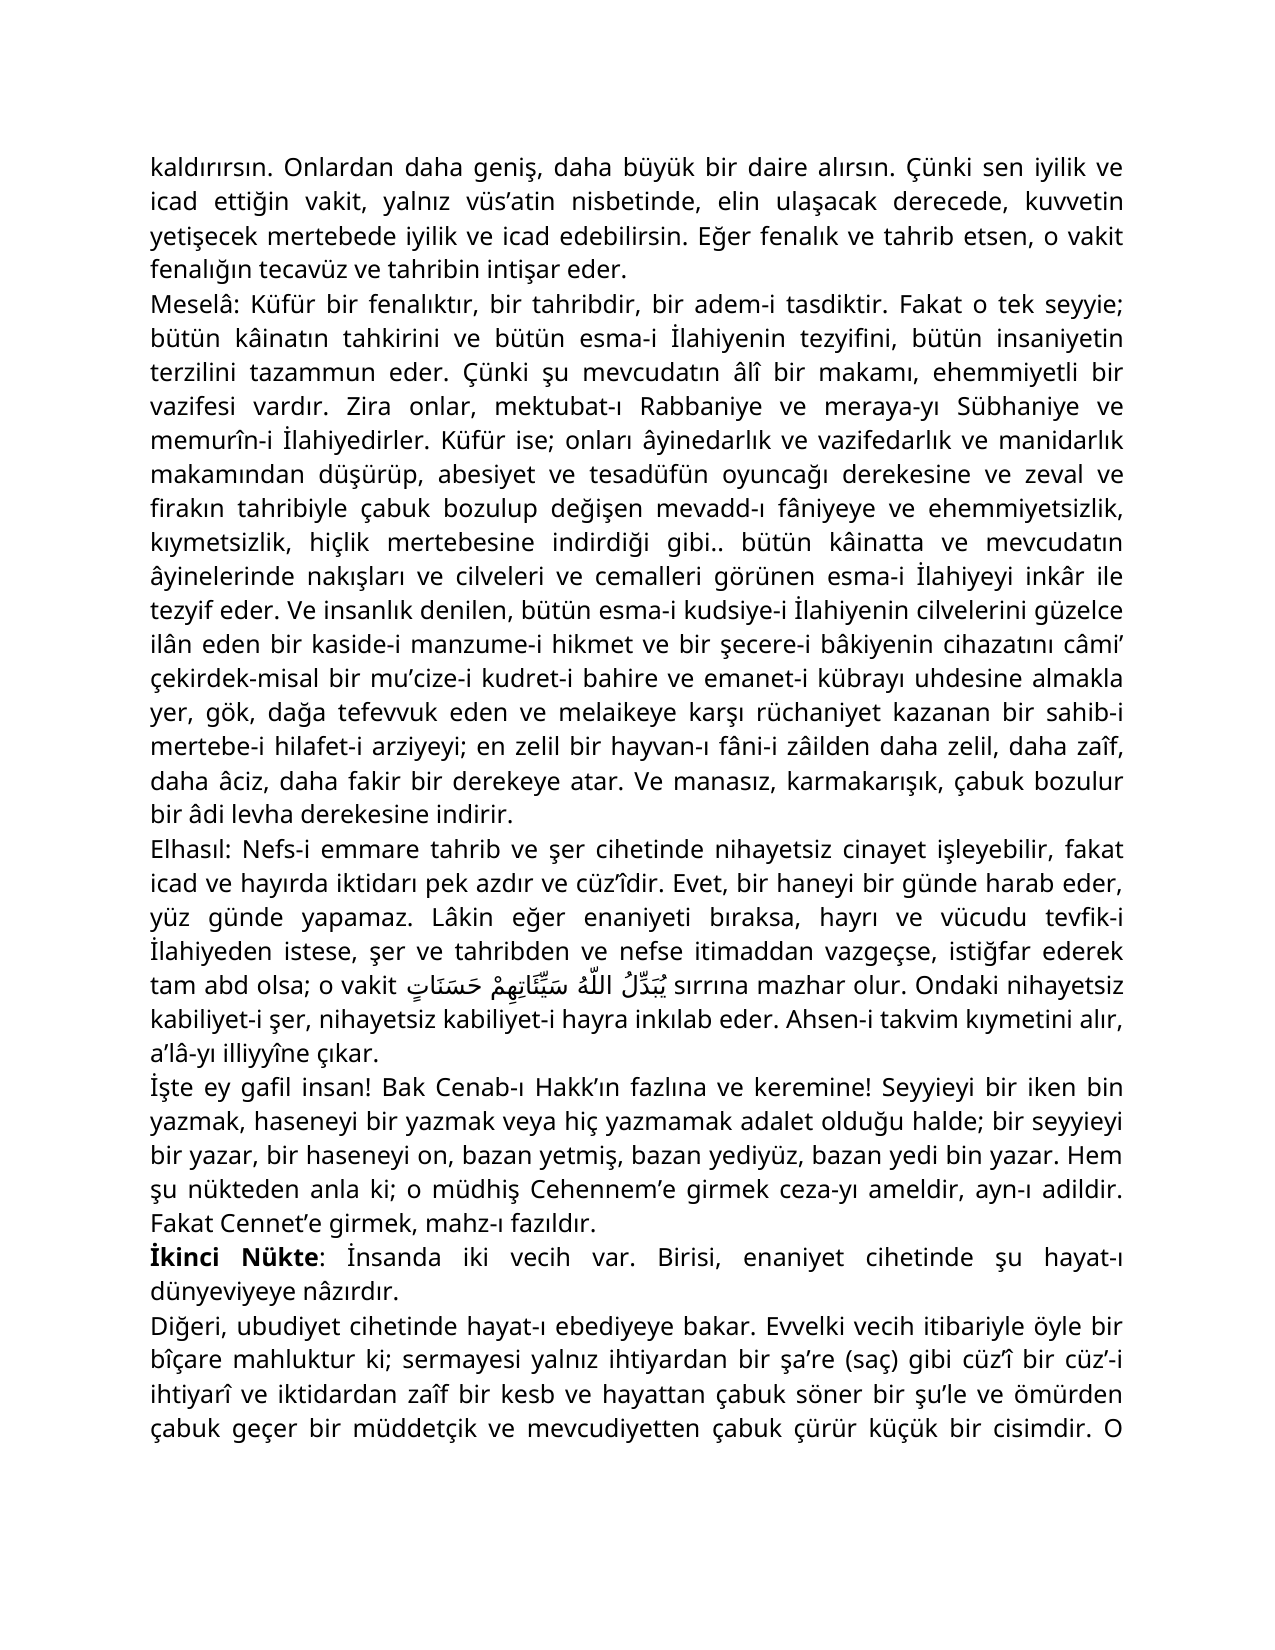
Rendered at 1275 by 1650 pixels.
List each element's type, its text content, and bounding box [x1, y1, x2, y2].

text Elhasıl: Nefs-i emmare tahrib ve şer cihetinde nihayetsiz cinayet işleyebilir, fakat icad ve hayırda iktidarı pek azdır ve cüz’îdir. Evet, bir haneyi bir günde harab eder, yüz günde yapamaz. Lâkin eğer enaniyeti bıraksa, hayrı ve vücudu tevfik-i İlahiyeden istese, şer ve tahribden ve nefse itimaddan vazgeçse, istiğfar ederek tam abd olsa; o vakit يُبَدِّلُ اللّهُ سَيِّئَاتِهِمْ حَسَنَاتٍ sırrına mazhar olur. Ondaki nihayetsiz kabiliyet-i şer, nihayetsiz kabiliyet-i hayra inkılab eder. Ahsen-i takvim kıymetini alır, a’lâ-yı illiyyîne çıkar. [150, 831, 1125, 1070]
text kaldırırsın. Onlardan daha geniş, daha büyük bir daire alırsın. Çünki sen iyilik ve icad ettiğin vakit, yalnız vüs’atin nisbetinde, elin ulaşacak derecede, kuvvetin yetişecek mertebede iyilik ve icad edebilirsin. Eğer fenalık ve tahrib etsen, o vakit fenalığın tecavüz ve tahribin intişar eder. [150, 150, 1125, 286]
text İkinci Nükte: İnsanda iki vecih var. Birisi, enaniyet cihetinde şu hayat-ı dünyeviyeye nâzırdır. [150, 1240, 1125, 1308]
text İşte ey gafil insan! Bak Cenab-ı Hakk’ın fazlına ve keremine! Seyyieyi bir iken bin yazmak, haseneyi bir yazmak veya hiç yazmamak adalet olduğu halde; bir seyyieyi bir yazar, bir haseneyi on, bazan yetmiş, bazan yediyüz, bazan yedi bin yazar. Hem şu nükteden anla ki; o müdhiş Cehennem’e girmek ceza-yı ameldir, ayn-ı adildir. Fakat Cennet’e girmek, mahz-ı fazıldır. [150, 1070, 1125, 1240]
text Diğeri, ubudiyet cihetinde hayat-ı ebediyeye bakar. Evvelki vecih itibariyle öyle bir bîçare mahluktur ki; sermayesi yalnız ihtiyardan bir şa’re (saç) gibi cüz’î bir cüz’-i ihtiyarî ve iktidardan zaîf bir kesb ve hayattan çabuk söner bir şu’le ve ömürden çabuk geçer bir müddetçik ve mevcudiyetten çabuk çürür küçük bir cisimdir. O [150, 1308, 1125, 1444]
text Meselâ: Küfür bir fenalıktır, bir tahribdir, bir adem-i tasdiktir. Fakat o tek seyyie; bütün kâinatın tahkirini ve bütün esma-i İlahiyenin tezyifini, bütün insaniyetin terzilini tazammun eder. Çünki şu mevcudatın âlî bir makamı, ehemmiyetli bir vazifesi vardır. Zira onlar, mektubat-ı Rabbaniye ve meraya-yı Sübhaniye ve memurîn-i İlahiyedirler. Küfür ise; onları âyinedarlık ve vazifedarlık ve manidarlık makamından düşürüp, abesiyet ve tesadüfün oyuncağı derekesine ve zeval ve firakın tahribiyle çabuk bozulup değişen mevadd-ı fâniyeye ve ehemmiyetsizlik, kıymetsizlik, hiçlik mertebesine indirdiği gibi.. bütün kâinatta ve mevcudatın âyinelerinde nakışları ve cilveleri ve cemalleri görünen esma-i İlahiyeyi inkâr ile tezyif eder. Ve insanlık denilen, bütün esma-i kudsiye-i İlahiyenin cilvelerini güzelce ilân eden bir kaside-i manzume-i hikmet ve bir şecere-i bâkiyenin cihazatını câmi’ çekirdek-misal bir mu’cize-i kudret-i bahire ve emanet-i kübrayı uhdesine almakla yer, gök, dağa tefevvuk eden ve melaikeye karşı rüchaniyet kazanan bir sahib-i mertebe-i hilafet-i arziyeyi; en zelil bir hayvan-ı fâni-i zâilden daha zelil, daha zaîf, daha âciz, daha fakir bir derekeye atar. Ve manasız, karmakarışık, çabuk bozulur bir âdi levha derekesine indirir. [150, 286, 1125, 831]
